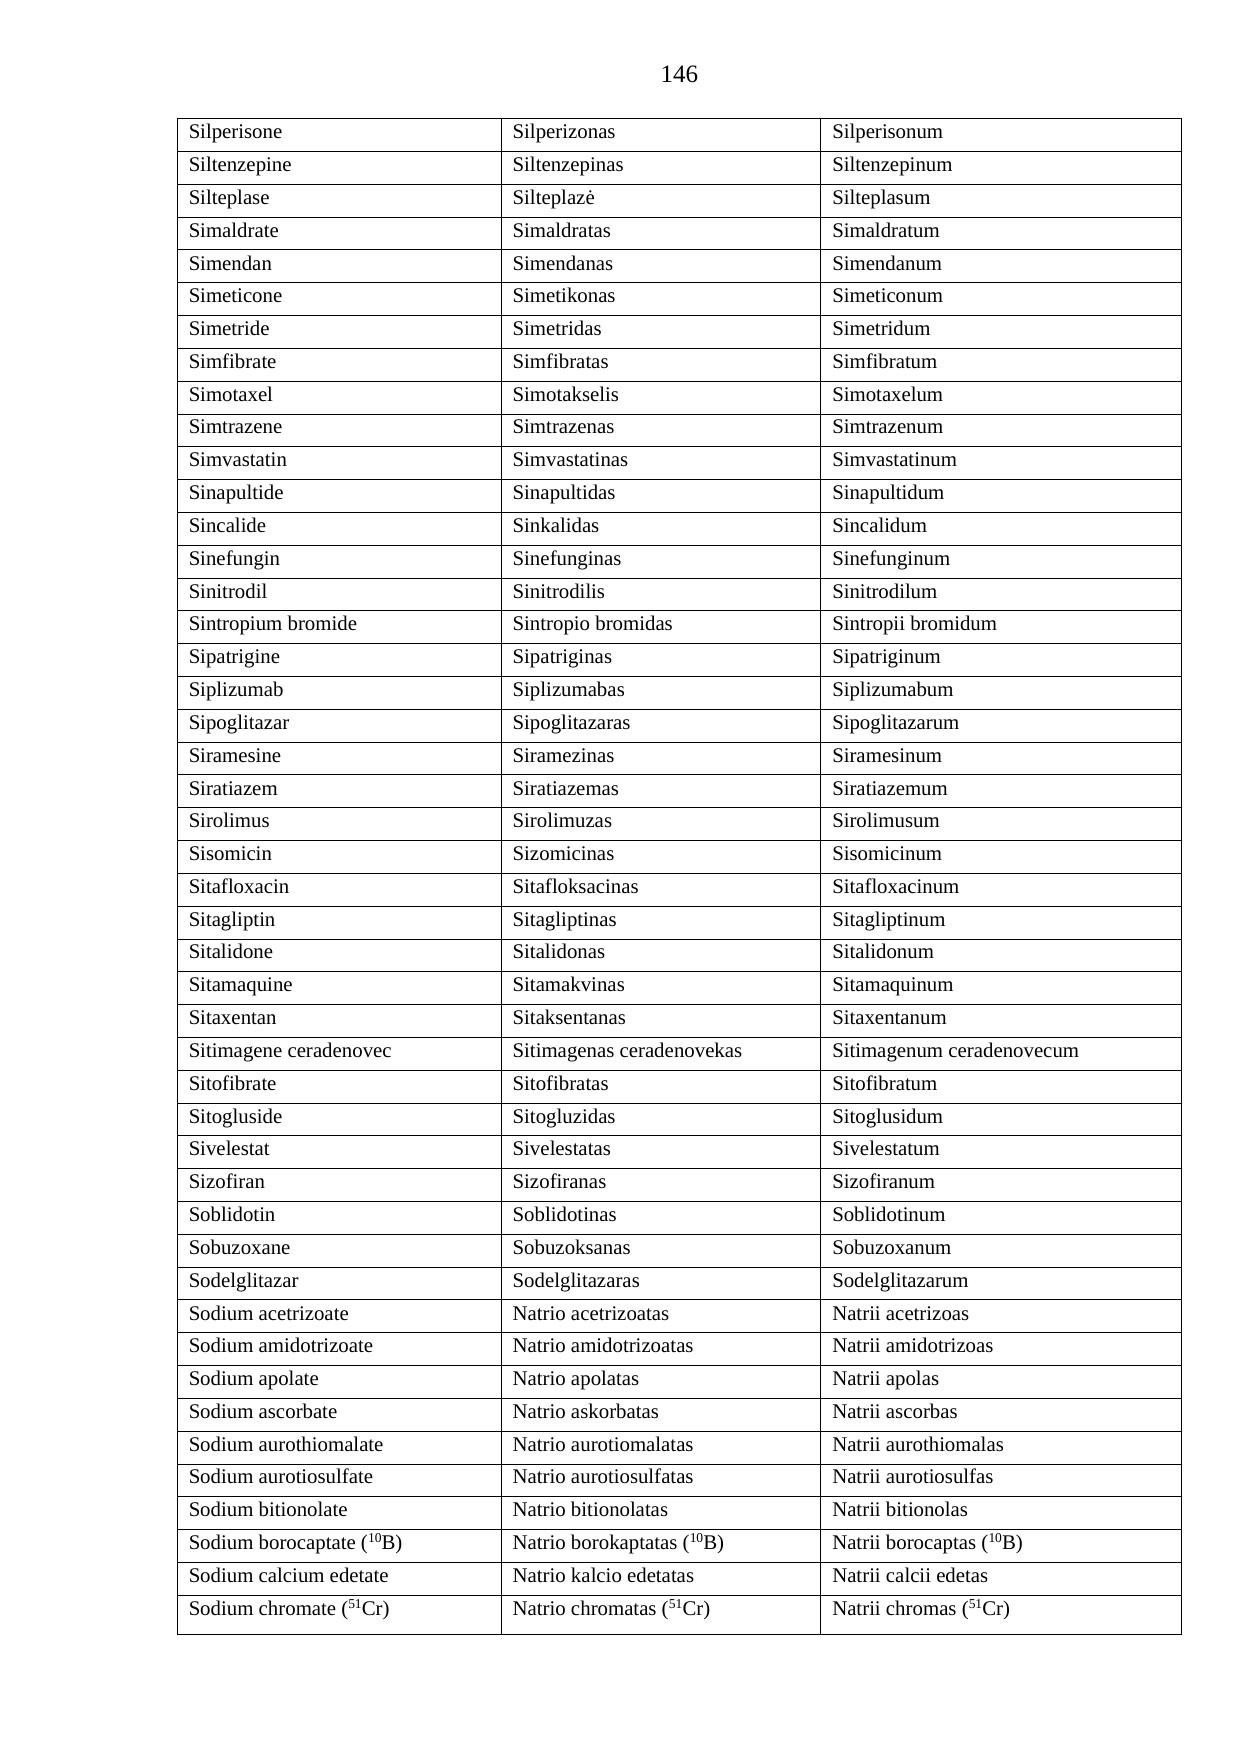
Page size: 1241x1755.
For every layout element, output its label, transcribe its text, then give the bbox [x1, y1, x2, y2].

table_cell Simfibrate [178, 349, 501, 381]
table_cell Simetridum [821, 316, 1181, 348]
table_cell Siplizumabas [502, 677, 820, 709]
table_cell Simeticonum [821, 283, 1181, 315]
table_cell Sitagliptin [178, 907, 501, 938]
table_cell Sitoglusidum [821, 1104, 1181, 1135]
table_cell Sobuzoxanum [821, 1235, 1181, 1267]
table_cell Sodium acetrizoate [178, 1300, 501, 1332]
table_cell Simetride [178, 316, 501, 348]
table_cell Sitafloksacinas [502, 874, 820, 906]
table_cell Natrii acetrizoas [821, 1300, 1181, 1332]
table_cell Natrio kalcio edetatas [502, 1563, 820, 1595]
table_cell Siratiazemas [502, 775, 820, 807]
table_cell Sodium aurothiomalate [178, 1432, 501, 1463]
table_cell Simtrazenum [821, 415, 1181, 446]
table_cell Siramesine [178, 743, 501, 774]
table_cell Sinitrodilum [821, 579, 1181, 610]
table_cell Sinefungin [178, 546, 501, 577]
table_cell Simotaxelum [821, 382, 1181, 413]
table_cell Sitamakvinas [502, 972, 820, 1004]
table_cell Sitaxentanum [821, 1005, 1181, 1037]
table_cell Sitalidone [178, 940, 501, 971]
table_cell Sodelglitazar [178, 1268, 501, 1299]
table_cell Sintropium bromide [178, 611, 501, 643]
table_cell Simfibratum [821, 349, 1181, 381]
table_cell Natrii calcii edetas [821, 1563, 1181, 1595]
table_cell Sitalidonum [821, 940, 1181, 971]
table_cell Sitamaquinum [821, 972, 1181, 1004]
table_cell Sitagliptinum [821, 907, 1181, 938]
table_cell Simvastatin [178, 447, 501, 479]
table_cell Sodium aurotiosulfate [178, 1465, 501, 1496]
table_cell Sitimagenum ceradenovecum [821, 1038, 1181, 1070]
table_cell Natrii borocaptas (10B) [821, 1530, 1181, 1562]
table_cell Siplizumab [178, 677, 501, 709]
table_cell Sipoglitazar [178, 710, 501, 742]
table_cell Sincalidum [821, 513, 1181, 545]
table_cell Sinitrodilis [502, 579, 820, 610]
table_cell Sodium apolate [178, 1366, 501, 1398]
table_cell Simtrazenas [502, 415, 820, 446]
table_cell Siratiazem [178, 775, 501, 807]
table_cell Sirolimuzas [502, 808, 820, 840]
table_cell Sodium ascorbate [178, 1399, 501, 1431]
table_cell Sipatriginas [502, 644, 820, 676]
table_cell Sinkalidas [502, 513, 820, 545]
table_cell Sipoglitazaras [502, 710, 820, 742]
table_cell Simtrazene [178, 415, 501, 446]
table_cell Natrii aurotiosulfas [821, 1465, 1181, 1496]
table_cell Simetridas [502, 316, 820, 348]
table_cell Simetikonas [502, 283, 820, 315]
table_cell Sitofibrate [178, 1071, 501, 1102]
table_cell Siratiazemum [821, 775, 1181, 807]
table_cell Simendanas [502, 250, 820, 282]
table_cell Simaldrate [178, 218, 501, 249]
table_cell Sodium calcium edetate [178, 1563, 501, 1595]
table_cell Sobuzoxane [178, 1235, 501, 1267]
table_cell Natrii chromas (51Cr) [821, 1596, 1181, 1634]
table_cell Sinitrodil [178, 579, 501, 610]
table_cell Natrii aurothiomalas [821, 1432, 1181, 1463]
table_cell Sintropii bromidum [821, 611, 1181, 643]
table_cell Soblidotinas [502, 1202, 820, 1234]
table_cell Sitimagenas ceradenovekas [502, 1038, 820, 1070]
table_cell Natrii ascorbas [821, 1399, 1181, 1431]
table_cell Sipatrigine [178, 644, 501, 676]
table_cell Sodelglitazarum [821, 1268, 1181, 1299]
table_cell Sitaksentanas [502, 1005, 820, 1037]
table_cell Simfibratas [502, 349, 820, 381]
table_cell Natrio borokaptatas (10B) [502, 1530, 820, 1562]
table_cell Natrii amidotrizoas [821, 1333, 1181, 1365]
table_cell Siltenzepine [178, 152, 501, 184]
table_cell Soblidotinum [821, 1202, 1181, 1234]
table_cell Silteplazė [502, 185, 820, 217]
table_cell Sodium borocaptate (10B) [178, 1530, 501, 1562]
table_cell Sizofiran [178, 1169, 501, 1201]
table_cell Sodelglitazaras [502, 1268, 820, 1299]
table_cell Sitagliptinas [502, 907, 820, 938]
table_cell Sitaxentan [178, 1005, 501, 1037]
table_cell Sodium chromate (51Cr) [178, 1596, 501, 1634]
table_cell Sivelestat [178, 1136, 501, 1168]
table_cell Sivelestatum [821, 1136, 1181, 1168]
table_cell Sitofibratas [502, 1071, 820, 1102]
table_cell Natrio amidotrizoatas [502, 1333, 820, 1365]
table_cell Natrio chromatas (51Cr) [502, 1596, 820, 1634]
table_cell Sinapultidum [821, 480, 1181, 512]
table_cell Sintropio bromidas [502, 611, 820, 643]
table_cell Silperisonum [821, 119, 1181, 151]
table_cell Simotakselis [502, 382, 820, 413]
table_cell Natrio bitionolatas [502, 1497, 820, 1529]
table_cell Sodium bitionolate [178, 1497, 501, 1529]
table_cell Sivelestatas [502, 1136, 820, 1168]
table_cell Natrii bitionolas [821, 1497, 1181, 1529]
table_cell Sitafloxacinum [821, 874, 1181, 906]
table_cell Natrio aurotiomalatas [502, 1432, 820, 1463]
table_cell Simaldratas [502, 218, 820, 249]
table_cell Siltenzepinas [502, 152, 820, 184]
table_cell Soblidotin [178, 1202, 501, 1234]
table_cell Sobuzoksanas [502, 1235, 820, 1267]
table_cell Sitafloxacin [178, 874, 501, 906]
table_cell Sinapultidas [502, 480, 820, 512]
table_cell Natrio acetrizoatas [502, 1300, 820, 1332]
table_cell Sodium amidotrizoate [178, 1333, 501, 1365]
table_cell Sitofibratum [821, 1071, 1181, 1102]
table_cell Natrio aurotiosulfatas [502, 1465, 820, 1496]
table_cell Sitamaquine [178, 972, 501, 1004]
table_cell Natrio askorbatas [502, 1399, 820, 1431]
table_cell Natrio apolatas [502, 1366, 820, 1398]
table_cell Sinefunginum [821, 546, 1181, 577]
table_cell Simendanum [821, 250, 1181, 282]
table_cell Simvastatinas [502, 447, 820, 479]
table_cell Sizofiranum [821, 1169, 1181, 1201]
table_cell Sirolimusum [821, 808, 1181, 840]
table_cell Siplizumabum [821, 677, 1181, 709]
table_cell Sipoglitazarum [821, 710, 1181, 742]
table_cell Simotaxel [178, 382, 501, 413]
table_cell Sirolimus [178, 808, 501, 840]
table_cell Simaldratum [821, 218, 1181, 249]
table_cell Silperisone [178, 119, 501, 151]
table_cell Siramesinum [821, 743, 1181, 774]
table_cell Silperizonas [502, 119, 820, 151]
table_cell Simendan [178, 250, 501, 282]
table_cell Sisomicin [178, 841, 501, 873]
table_cell Sitalidonas [502, 940, 820, 971]
table_cell Simeticone [178, 283, 501, 315]
table_cell Sisomicinum [821, 841, 1181, 873]
table_cell Silteplasum [821, 185, 1181, 217]
table_cell Sipatriginum [821, 644, 1181, 676]
table_cell Silteplase [178, 185, 501, 217]
table_cell Simvastatinum [821, 447, 1181, 479]
table_cell Siramezinas [502, 743, 820, 774]
table_cell Sitogluside [178, 1104, 501, 1135]
table_cell Sitogluzidas [502, 1104, 820, 1135]
table_cell Sizofiranas [502, 1169, 820, 1201]
table_cell Sinefunginas [502, 546, 820, 577]
table_cell Sinapultide [178, 480, 501, 512]
table_cell Sizomicinas [502, 841, 820, 873]
table_cell Sincalide [178, 513, 501, 545]
table_cell Sitimagene ceradenovec [178, 1038, 501, 1070]
table_cell Natrii apolas [821, 1366, 1181, 1398]
table_cell Siltenzepinum [821, 152, 1181, 184]
